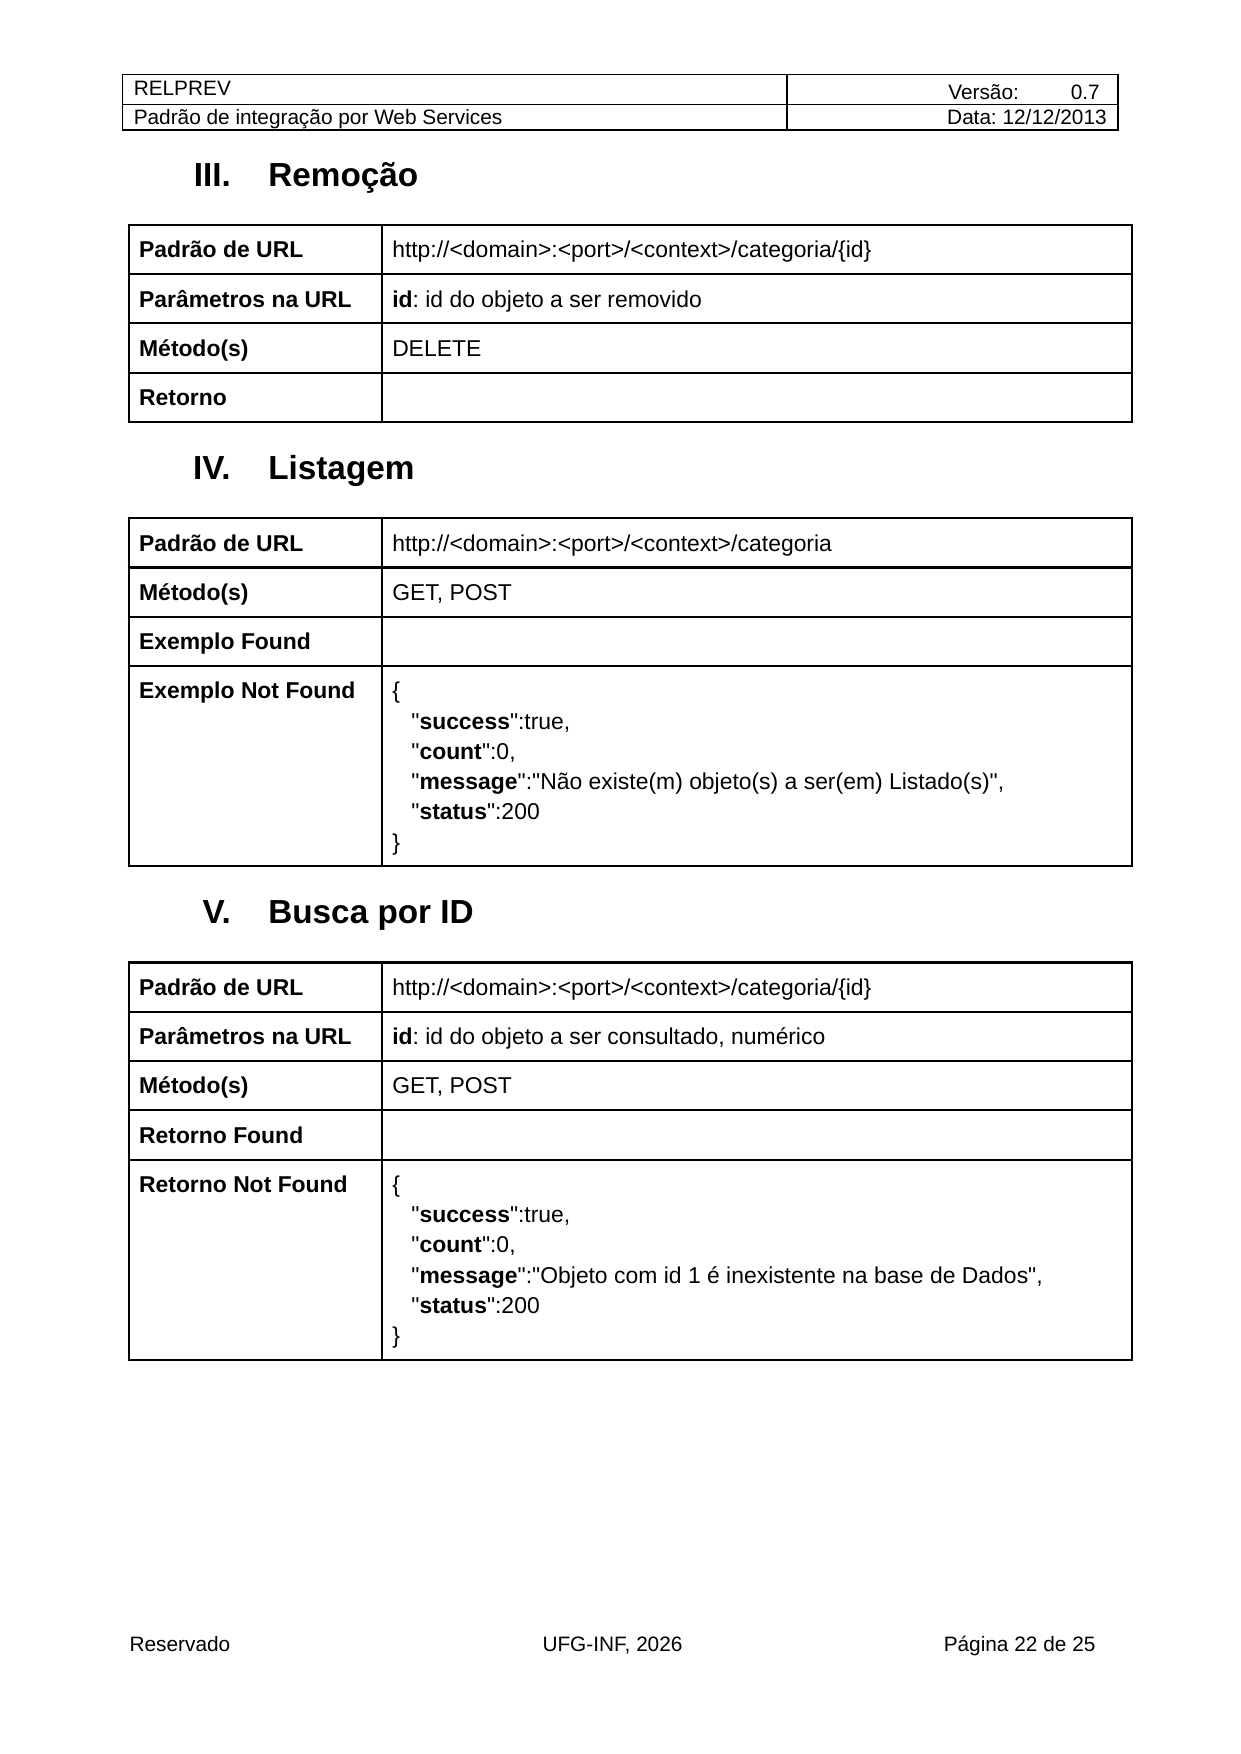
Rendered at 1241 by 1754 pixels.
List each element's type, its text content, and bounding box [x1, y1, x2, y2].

table_cell Método(s) [130, 569, 381, 616]
subtitle Remoção [231, 154, 1122, 193]
table_cell [383, 374, 1131, 421]
table_cell Exemplo Not Found [130, 667, 381, 865]
table_header http://<domain>:<port>/<context>/categoria [383, 519, 1131, 566]
table_header Padrão de URL [130, 964, 381, 1011]
table_cell GET, POST [383, 569, 1131, 616]
table_cell Parâmetros na URL [130, 1013, 381, 1060]
table_cell { "success":true, "count":0, "message":"Objeto com id 1 é inexistente na base de Dados", "status":200 } [383, 1161, 1131, 1359]
table_cell GET, POST [383, 1062, 1131, 1109]
table_header Padrão de URL [130, 519, 381, 566]
table_cell Método(s) [130, 324, 381, 372]
table_header Padrão de URL [130, 226, 381, 273]
table_cell Parâmetros na URL [130, 275, 381, 322]
table_cell Método(s) [130, 1062, 381, 1109]
table_cell Retorno Not Found [130, 1161, 381, 1359]
table_cell DELETE [383, 324, 1131, 372]
table_cell Retorno Found [130, 1111, 381, 1158]
table_cell id: id do objeto a ser removido [383, 275, 1131, 322]
table_cell Exemplo Found [130, 618, 381, 665]
table_cell [383, 1111, 1131, 1158]
table_cell [383, 618, 1131, 665]
table_header http://<domain>:<port>/<context>/categoria/{id} [383, 226, 1131, 273]
table_cell id: id do objeto a ser consultado, numérico [383, 1013, 1131, 1060]
subtitle Busca por ID [231, 892, 1122, 931]
table_header http://<domain>:<port>/<context>/categoria/{id} [383, 964, 1131, 1011]
table_cell { "success":true, "count":0, "message":"Não existe(m) objeto(s) a ser(em) Listado(s)", "status":200 } [383, 667, 1131, 865]
subtitle Listagem [231, 448, 1122, 486]
table_cell Retorno [130, 374, 381, 421]
